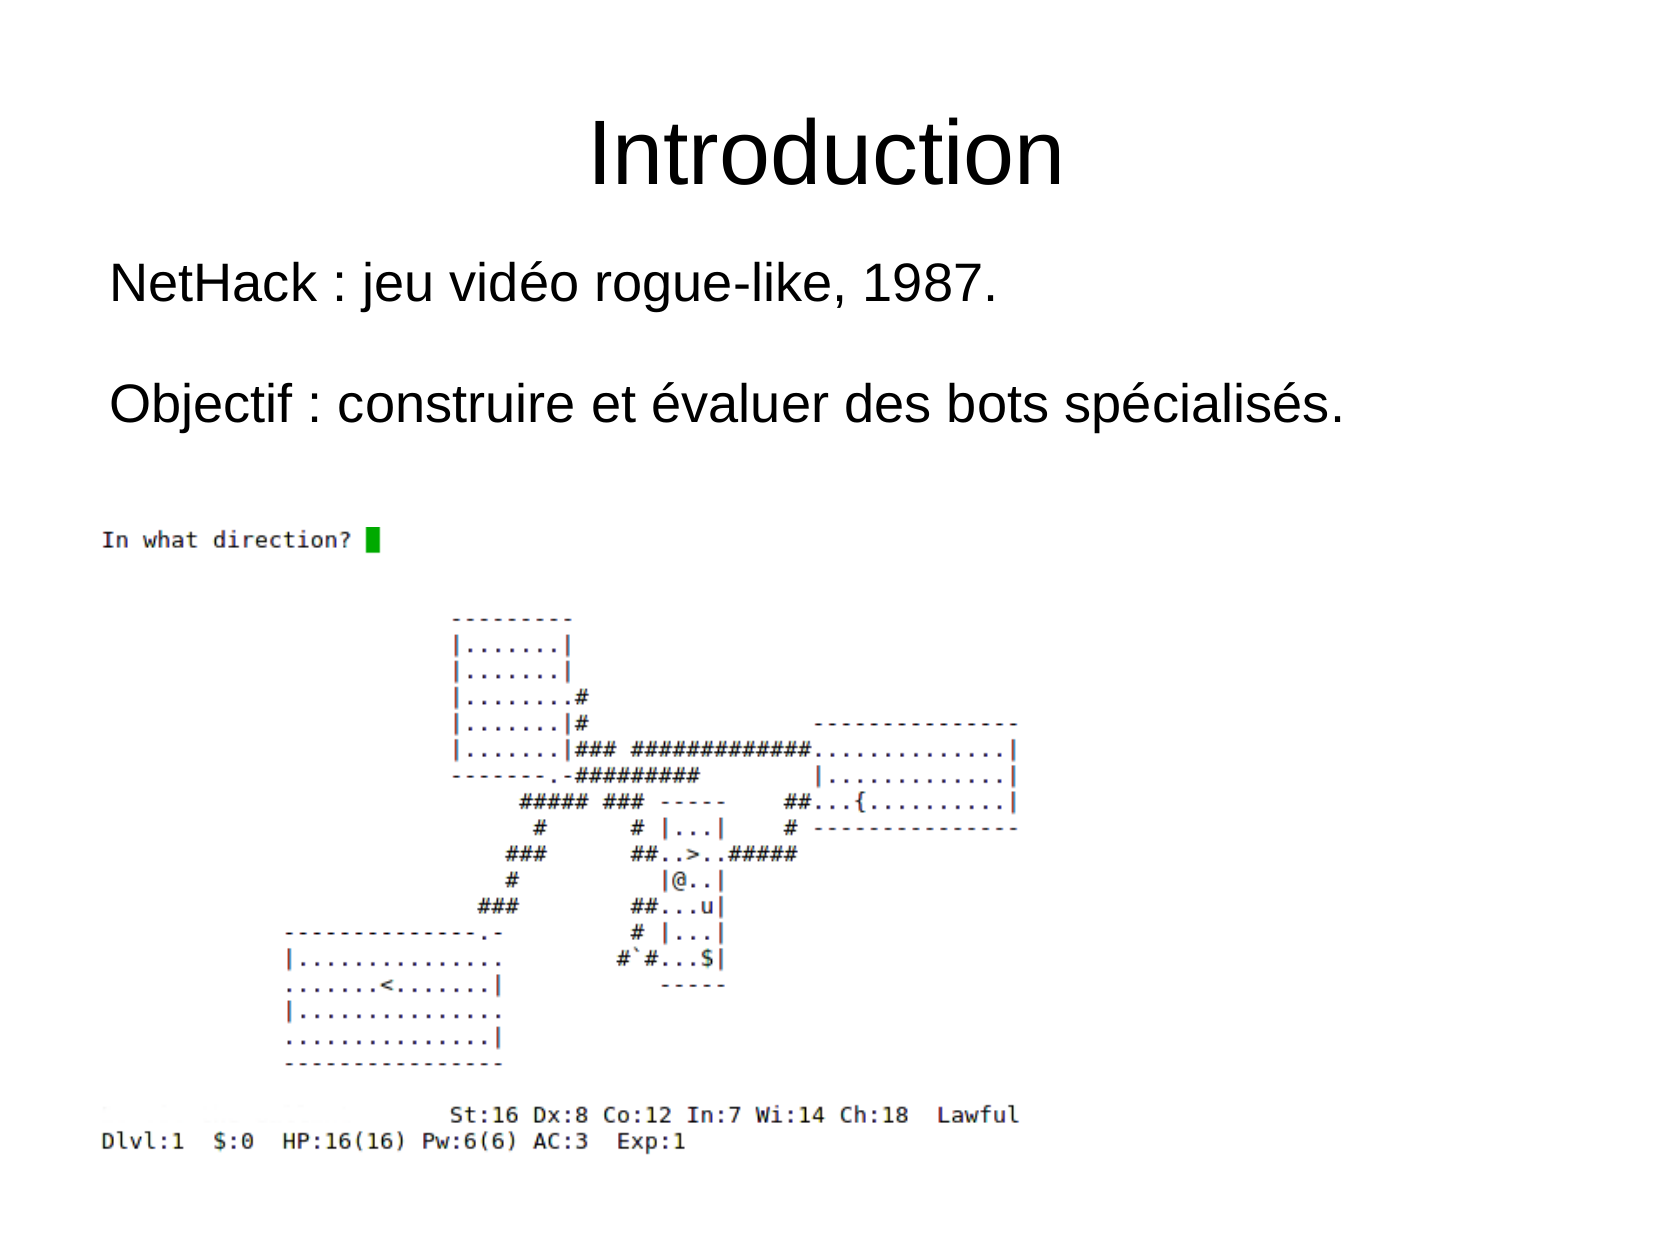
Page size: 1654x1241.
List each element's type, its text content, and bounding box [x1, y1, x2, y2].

text_box NetHack : jeu vidéo rogue-like, 1987. Objectif : construire et évaluer des bots spécialisés. [94, 244, 1583, 485]
picture [100, 527, 1040, 1170]
title Introduction [82, 49, 1571, 257]
